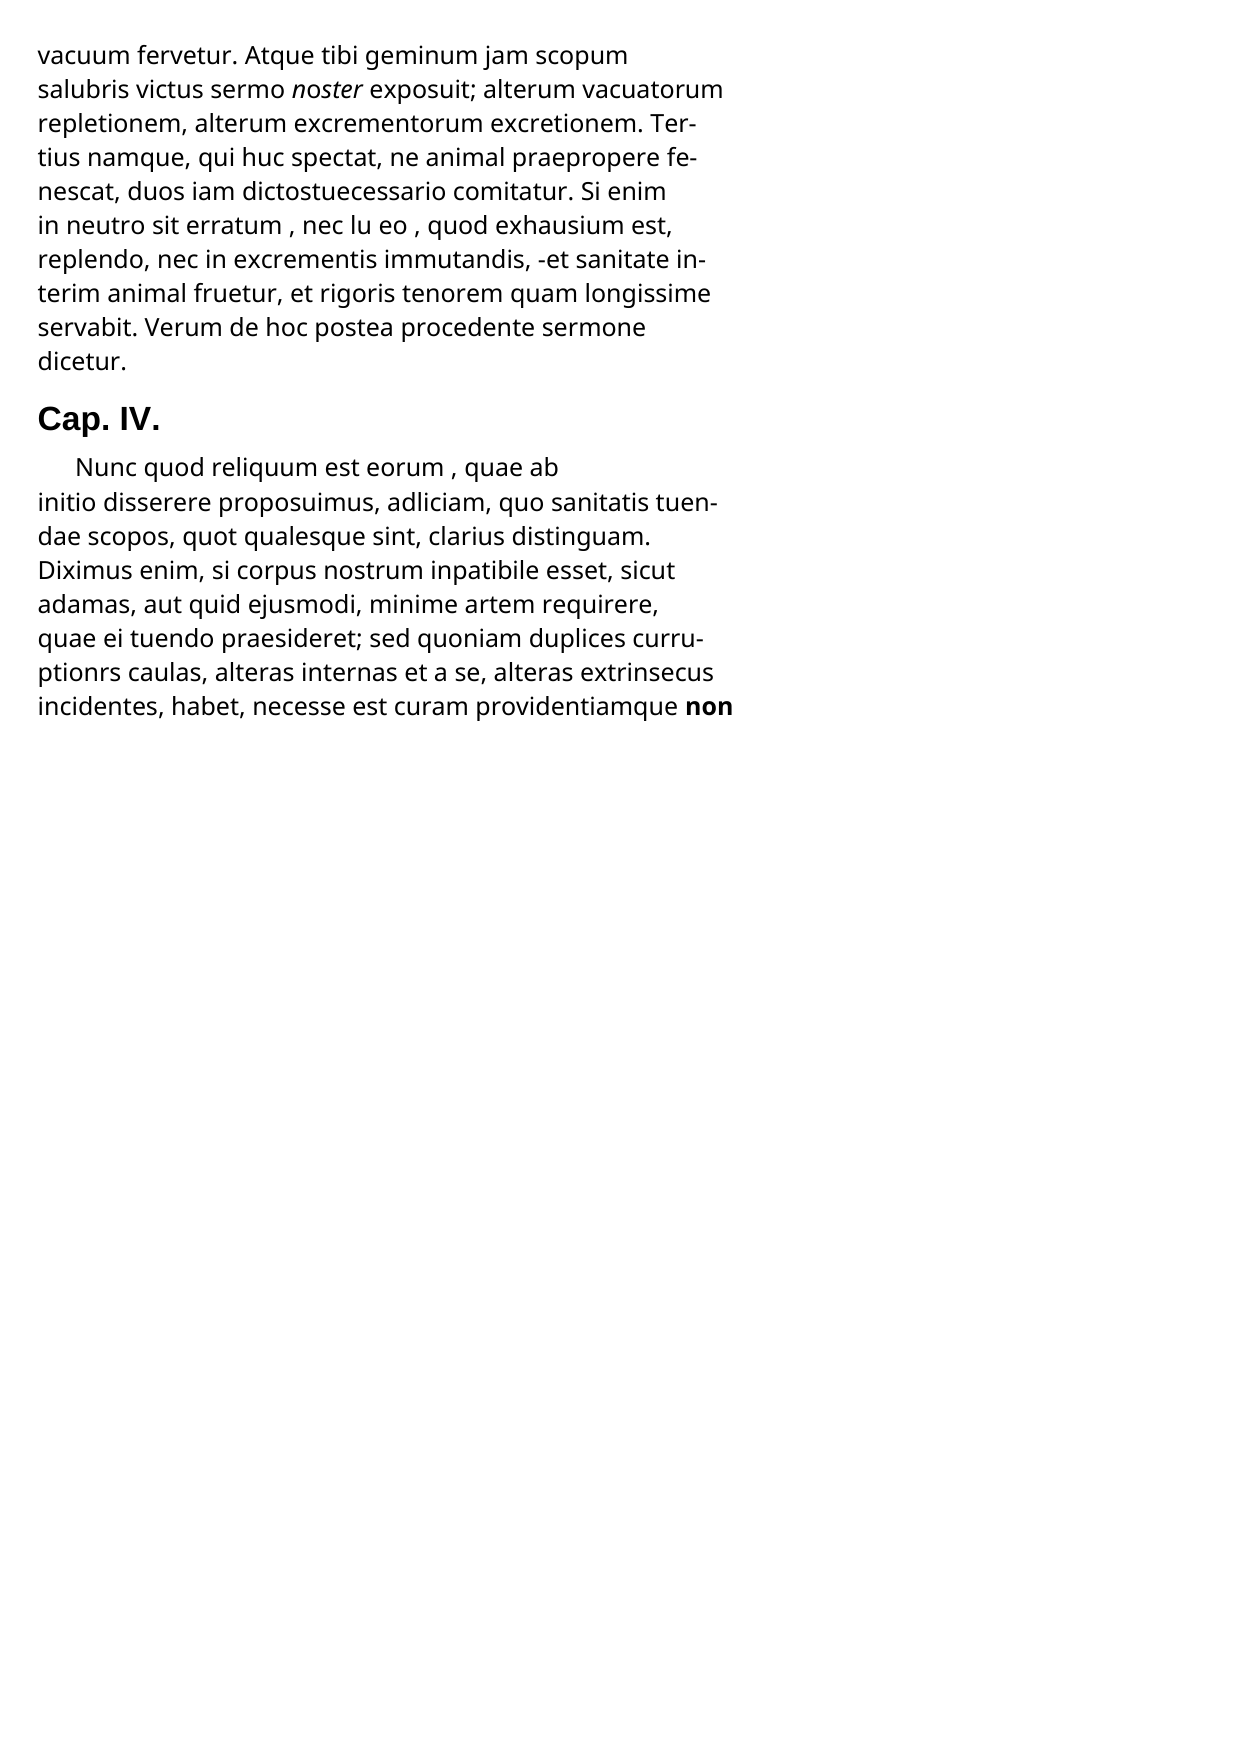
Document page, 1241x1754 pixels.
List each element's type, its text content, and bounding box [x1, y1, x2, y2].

text vacuum fervetur. Atque tibi geminum jam scopum salubris victus sermo noster exposuit; alterum vacuatorum repletionem, alterum excrementorum excretionem. Ter- tius namque, qui huc spectat, ne animal praepropere fe- nescat, duos iam dictostuecessario comitatur. Si enim in neutro sit erratum , nec lu eo , quod exhausium est, replendo, nec in excrementis immutandis, -et sanitate in- terim animal fruetur, et rigoris tenorem quam longissime servabit. Verum de hoc postea procedente sermone dicetur. [37, 37, 1203, 378]
text Nunc quod reliquum est eorum , quae ab initio disserere proposuimus, adliciam, quo sanitatis tuen- dae scopos, quot qualesque sint, clarius distinguam. Diximus enim, si corpus nostrum inpatibile esset, sicut adamas, aut quid ejusmodi, minime artem requirere, quae ei tuendo praesideret; sed quoniam duplices curru- ptionrs caulas, alteras internas et a se, alteras extrinsecus incidentes, habet, necesse est curam providentiamque non [37, 450, 1203, 723]
subtitle Cap. IV. [37, 399, 1203, 438]
